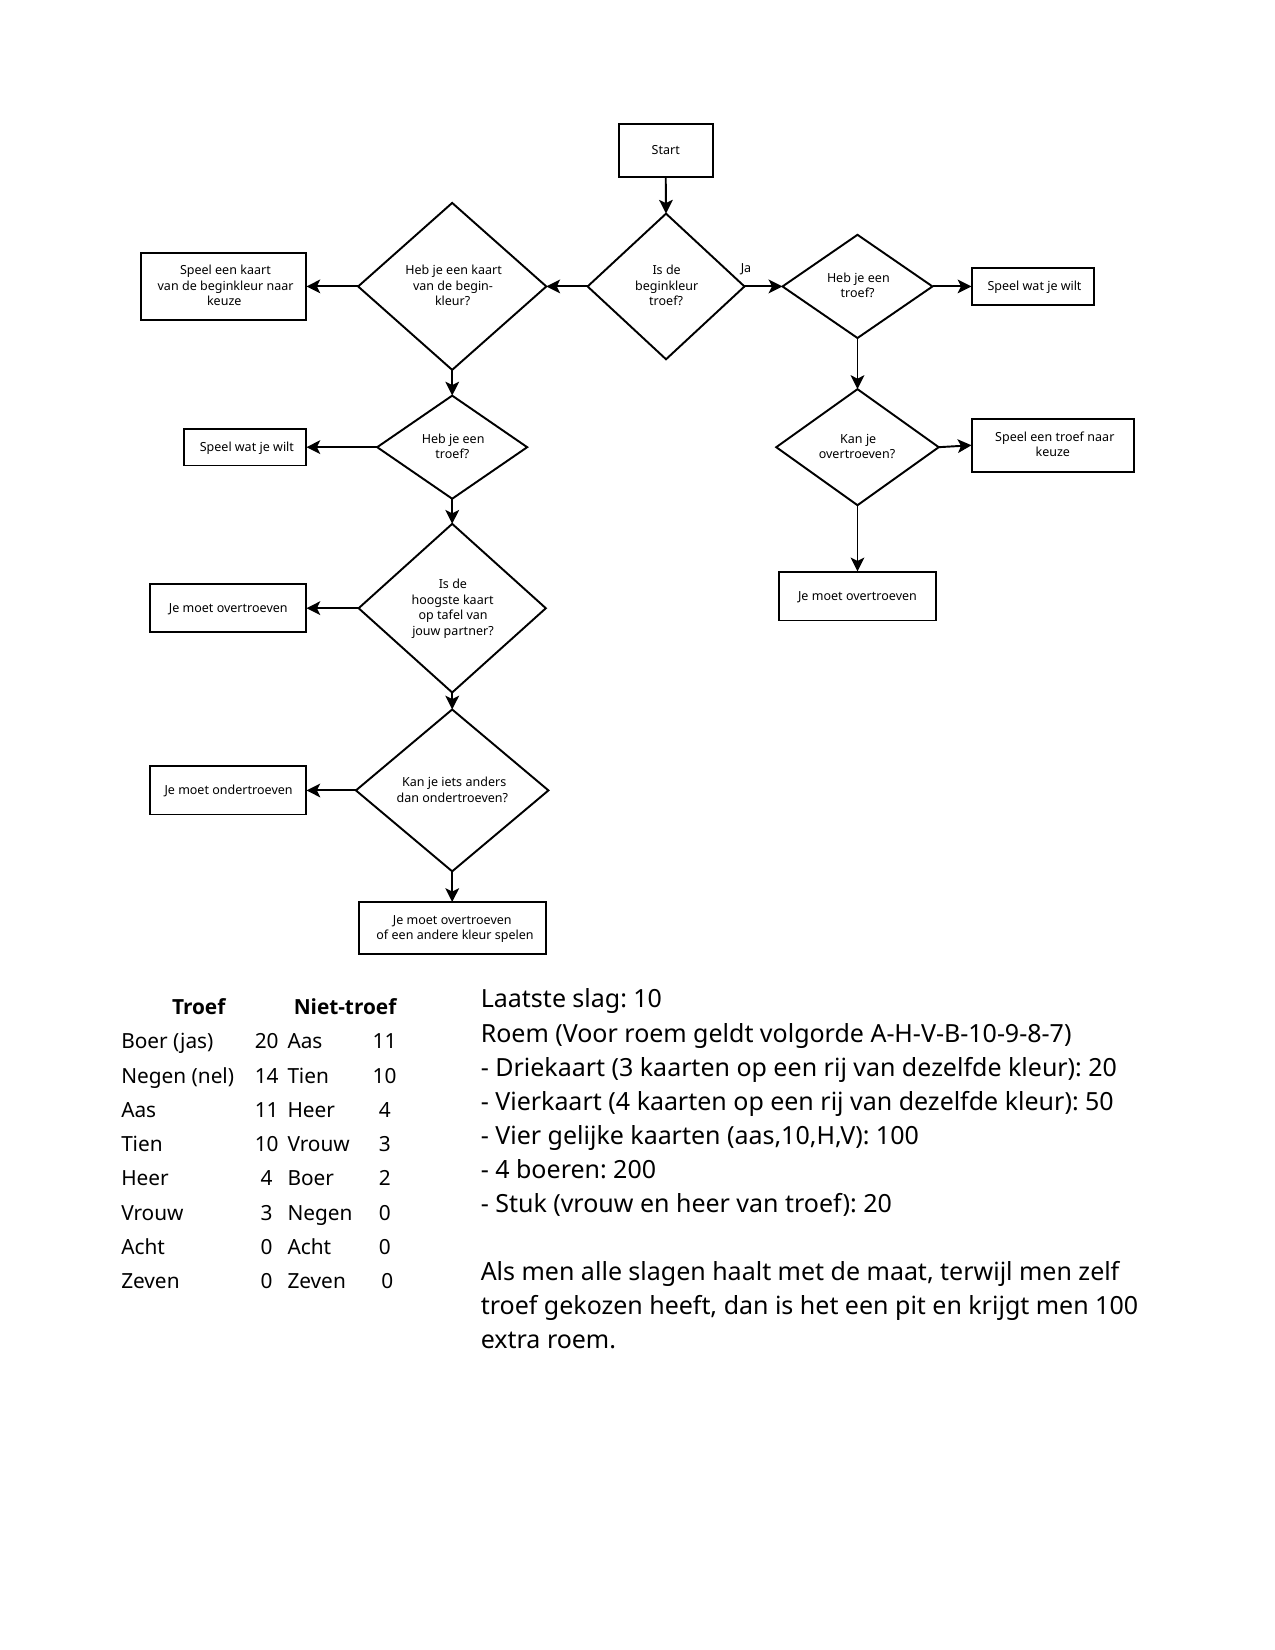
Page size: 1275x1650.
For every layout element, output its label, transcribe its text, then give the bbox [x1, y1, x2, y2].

table_cell Tien [118, 1126, 248, 1161]
table_cell 2 [364, 1161, 411, 1195]
table_cell Heer [284, 1092, 364, 1126]
table_cell Vrouw [118, 1195, 248, 1229]
table_cell 3 [364, 1126, 411, 1161]
table_cell 20 [248, 1024, 284, 1058]
table_cell Tien [284, 1058, 364, 1092]
table_header Troef [118, 989, 284, 1023]
table_header Niet-troef [284, 989, 411, 1023]
table_cell Boer (jas) [118, 1024, 248, 1058]
table_cell 14 [248, 1058, 284, 1092]
table_cell Heer [118, 1161, 248, 1195]
table_cell Negen (nel) [118, 1058, 248, 1092]
table_cell 10 [248, 1126, 284, 1161]
table_cell 0 [248, 1264, 284, 1298]
table_cell 4 [248, 1161, 284, 1195]
table_cell 3 [248, 1195, 284, 1229]
table_cell Negen [284, 1195, 364, 1229]
table_cell 11 [248, 1092, 284, 1126]
table_cell Aas [118, 1092, 248, 1126]
table_cell Zeven [118, 1264, 248, 1298]
table_cell Acht [118, 1229, 248, 1263]
table_cell Vrouw [284, 1126, 364, 1161]
table_cell 0 [248, 1229, 284, 1263]
table_cell 4 [364, 1092, 411, 1126]
table_cell 0 [364, 1195, 411, 1229]
table_cell 0 [364, 1229, 411, 1263]
table_cell 0 [364, 1264, 411, 1298]
table_cell 10 [364, 1058, 411, 1092]
table_cell Acht [284, 1229, 364, 1263]
table_cell Aas [284, 1024, 364, 1058]
table_cell 11 [364, 1024, 411, 1058]
table_cell Zeven [284, 1264, 364, 1298]
table_cell Boer [284, 1161, 364, 1195]
